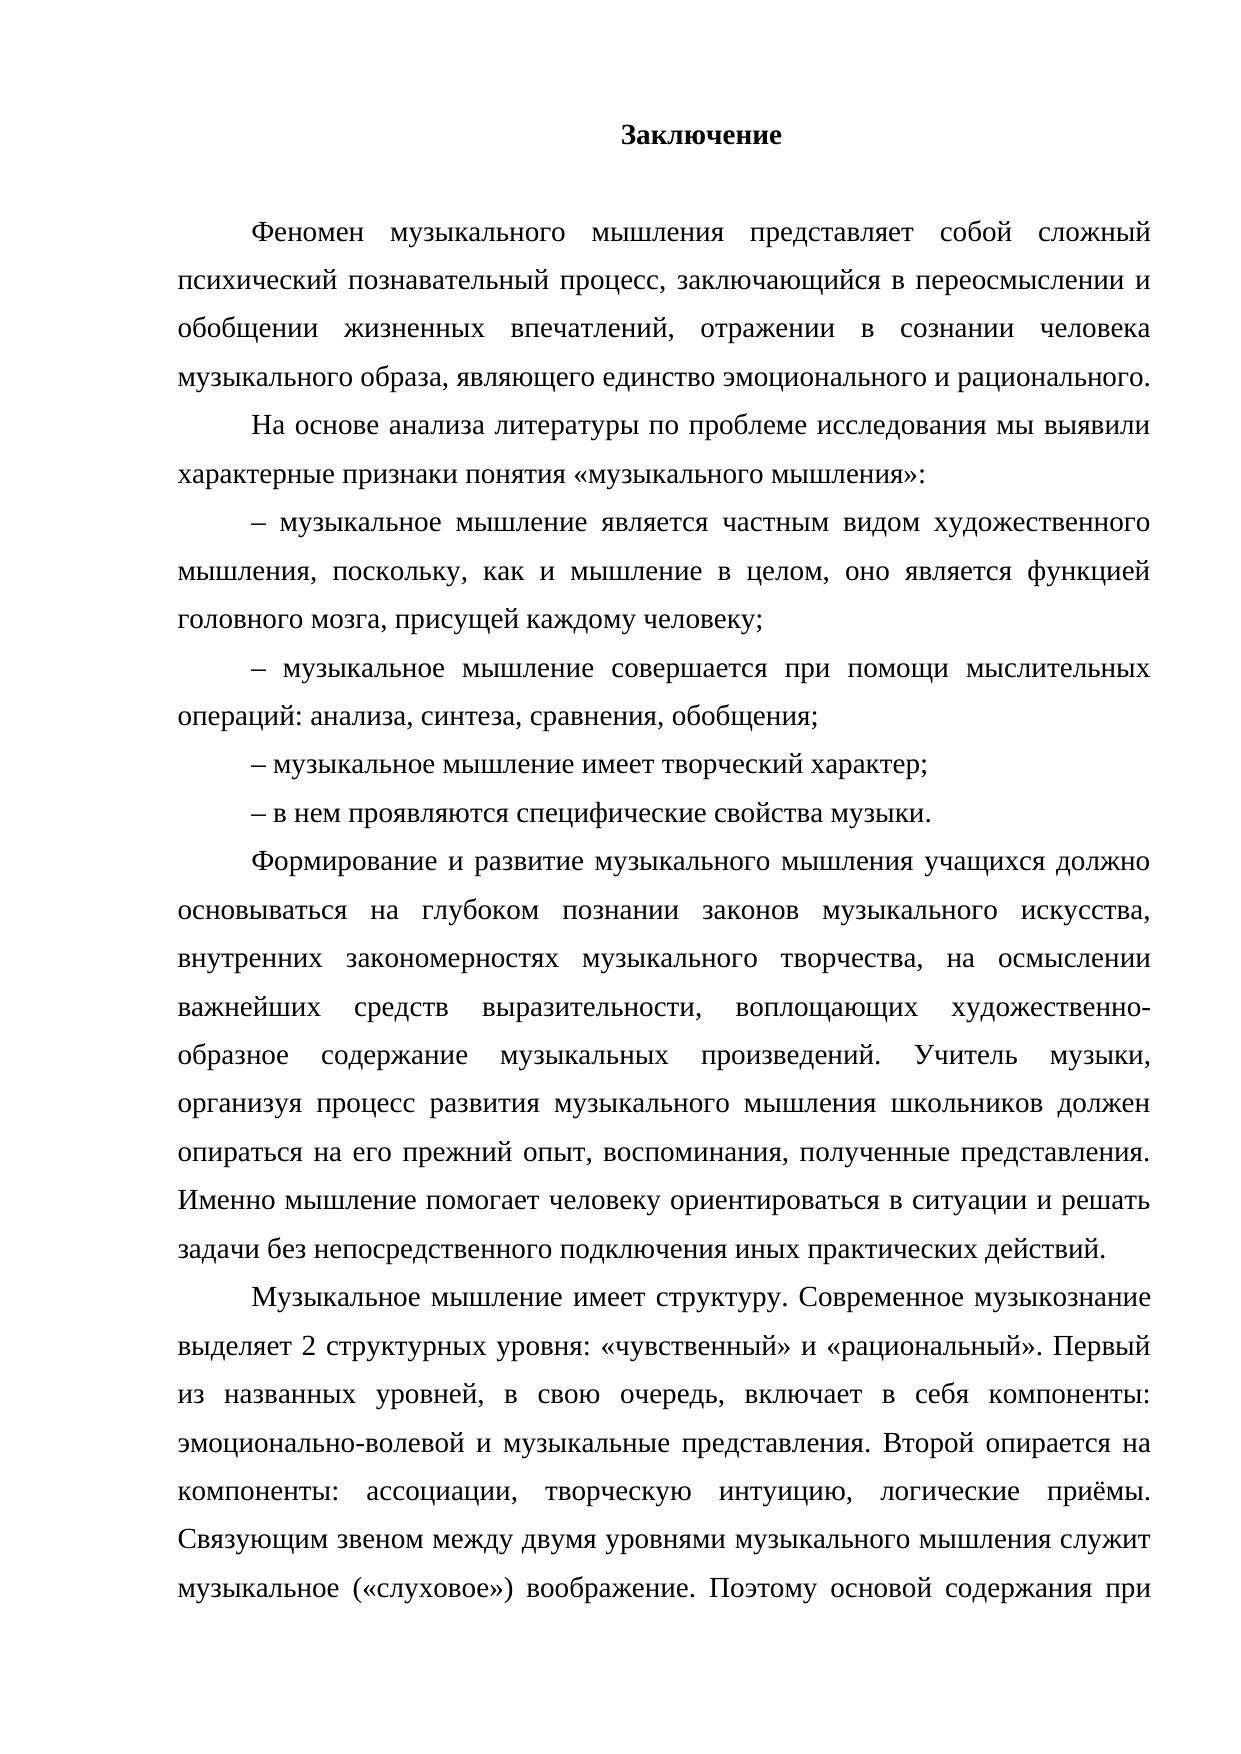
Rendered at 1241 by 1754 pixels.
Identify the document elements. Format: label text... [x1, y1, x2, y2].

text Музыкальное мышление имеет структуру. Современное музыкознание выделяет 2 структурных уровня: «чувственный» и «рациональный». Первый из названных уровней, в свою очередь, включает в себя компоненты: эмоционально-волевой и музыкальные представления. Второй опирается на компоненты: ассоциации, творческую интуицию, логические приёмы. Связующим звеном между двумя уровнями музыкального мышления служит музыкальное («слуховое») воображение. Поэтому основой содержания при [177, 1281, 1152, 1603]
text Феномен музыкального мышления представляет собой сложный психический познавательный процесс, заключающийся в переосмыслении и обобщении жизненных впечатлений, отражении в сознании человека музыкального образа, являющего единство эмоционального и рационального. [177, 215, 1152, 393]
text Формирование и развитие музыкального мышления учащихся должно основываться на глубоком познании законов музыкального искусства, внутренних закономерностях музыкального творчества, на осмыслении важнейших средств выразительности, воплощающих художественно-образное содержание музыкальных произведений. Учитель музыки, организуя процесс развития музыкального мышления школьников должен опираться на его прежний опыт, воспоминания, полученные представления. Именно мышление помогает человеку ориентироваться в ситуации и решать задачи без непосредственного подключения иных практических действий. [177, 845, 1152, 1264]
text На основе анализа литературы по проблеме исследования мы выявили характерные признаки понятия «музыкального мышления»: [177, 409, 1152, 489]
text – в нем проявляются специфические свойства музыки. [177, 796, 1152, 828]
text – музыкальное мышление является частным видом художественного мышления, поскольку, как и мышление в целом, оно является функцией головного мозга, присущей каждому человеку; [177, 506, 1152, 635]
text Заключение [177, 118, 1152, 150]
text – музыкальное мышление совершается при помощи мыслительных операций: анализа, синтеза, сравнения, обобщения; [177, 651, 1152, 732]
text – музыкальное мышление имеет творческий характер; [177, 748, 1152, 780]
